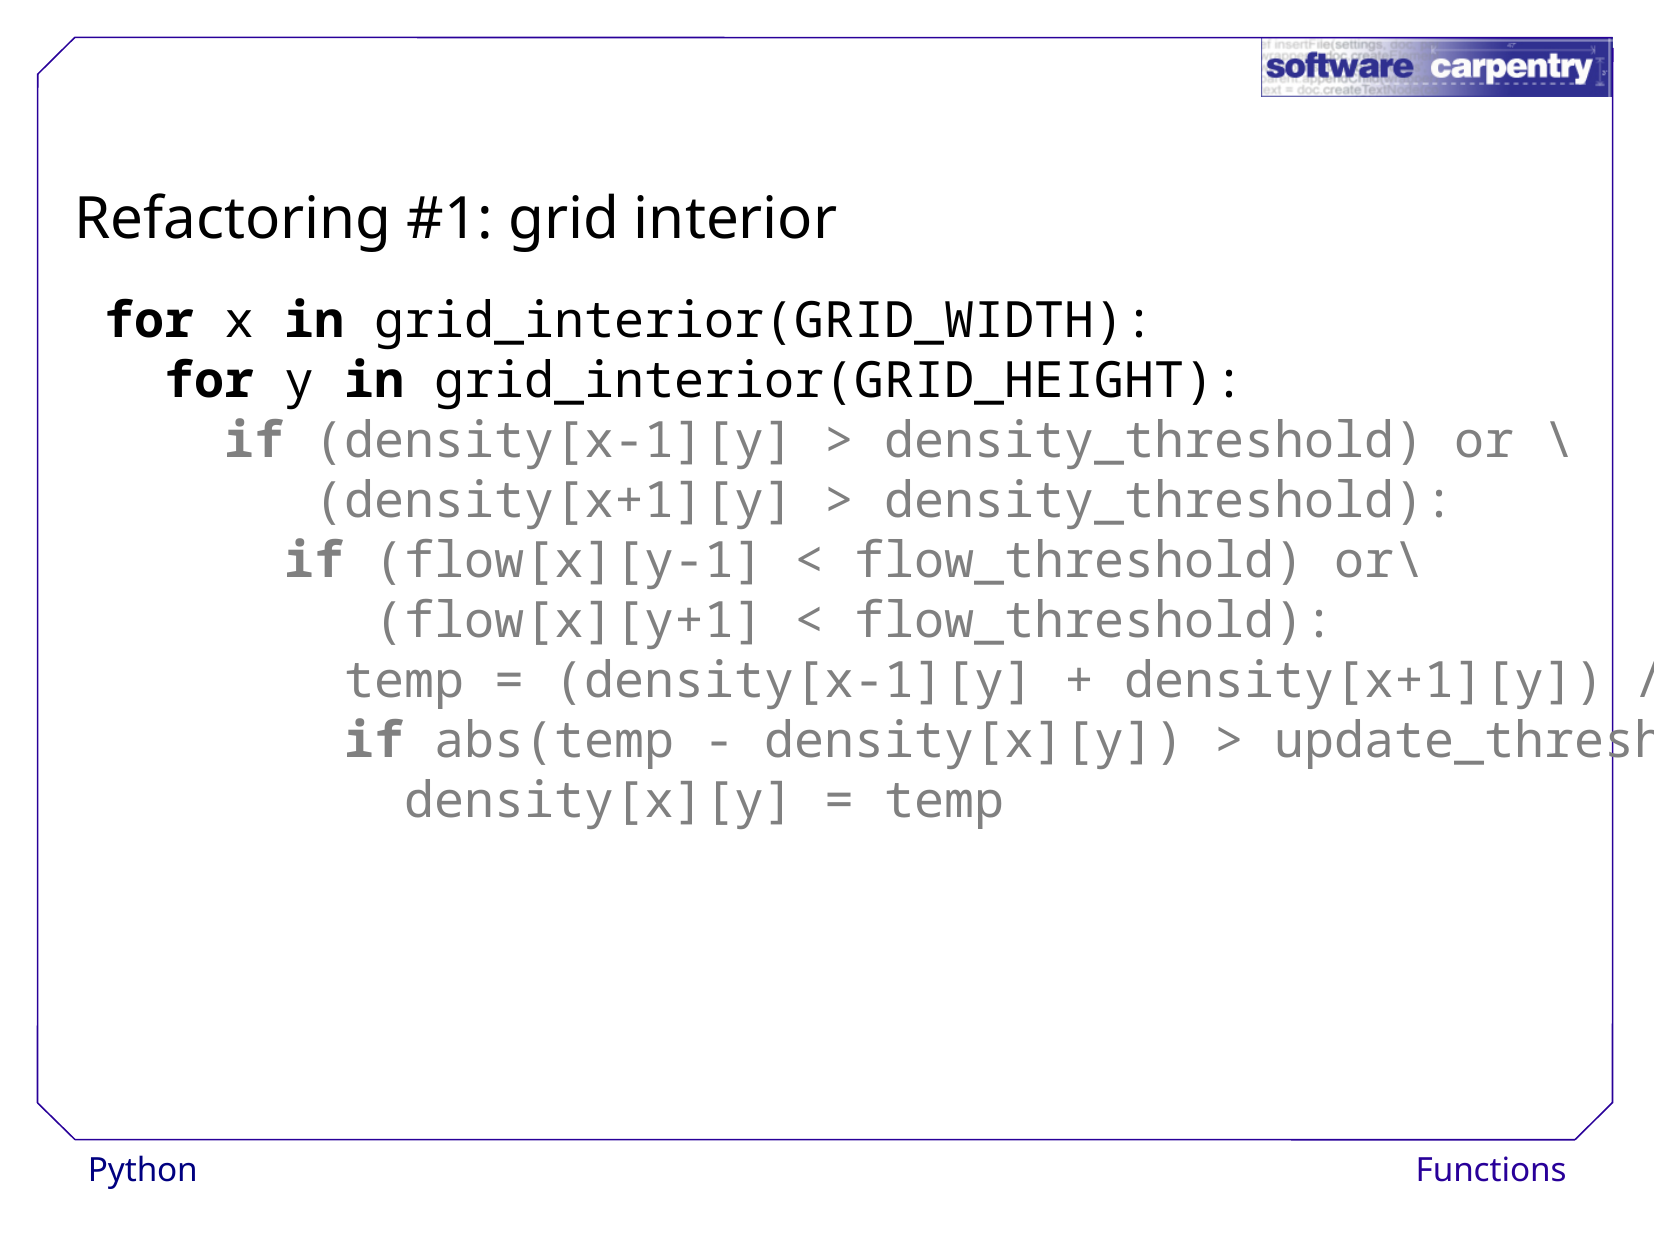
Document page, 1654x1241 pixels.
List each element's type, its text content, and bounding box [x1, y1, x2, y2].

text_box Refactoring #1: grid interior [59, 138, 1003, 259]
text_box for x in grid_interior(GRID_WIDTH): for y in grid_interior(GRID_HEIGHT): if (density[x-1][y] > density_threshold) or \ (density[x+1][y] > density_threshold): if (flow[x][y-1] < flow_threshold) or\ (flow[x][y+1] < flow_threshold): temp = (density[x-1][y] + density[x+1][y]) / 2 if abs(temp - density[x][y]) > update_threshold: density[x][y] = temp [89, 279, 1517, 914]
picture [1261, 39, 1613, 97]
